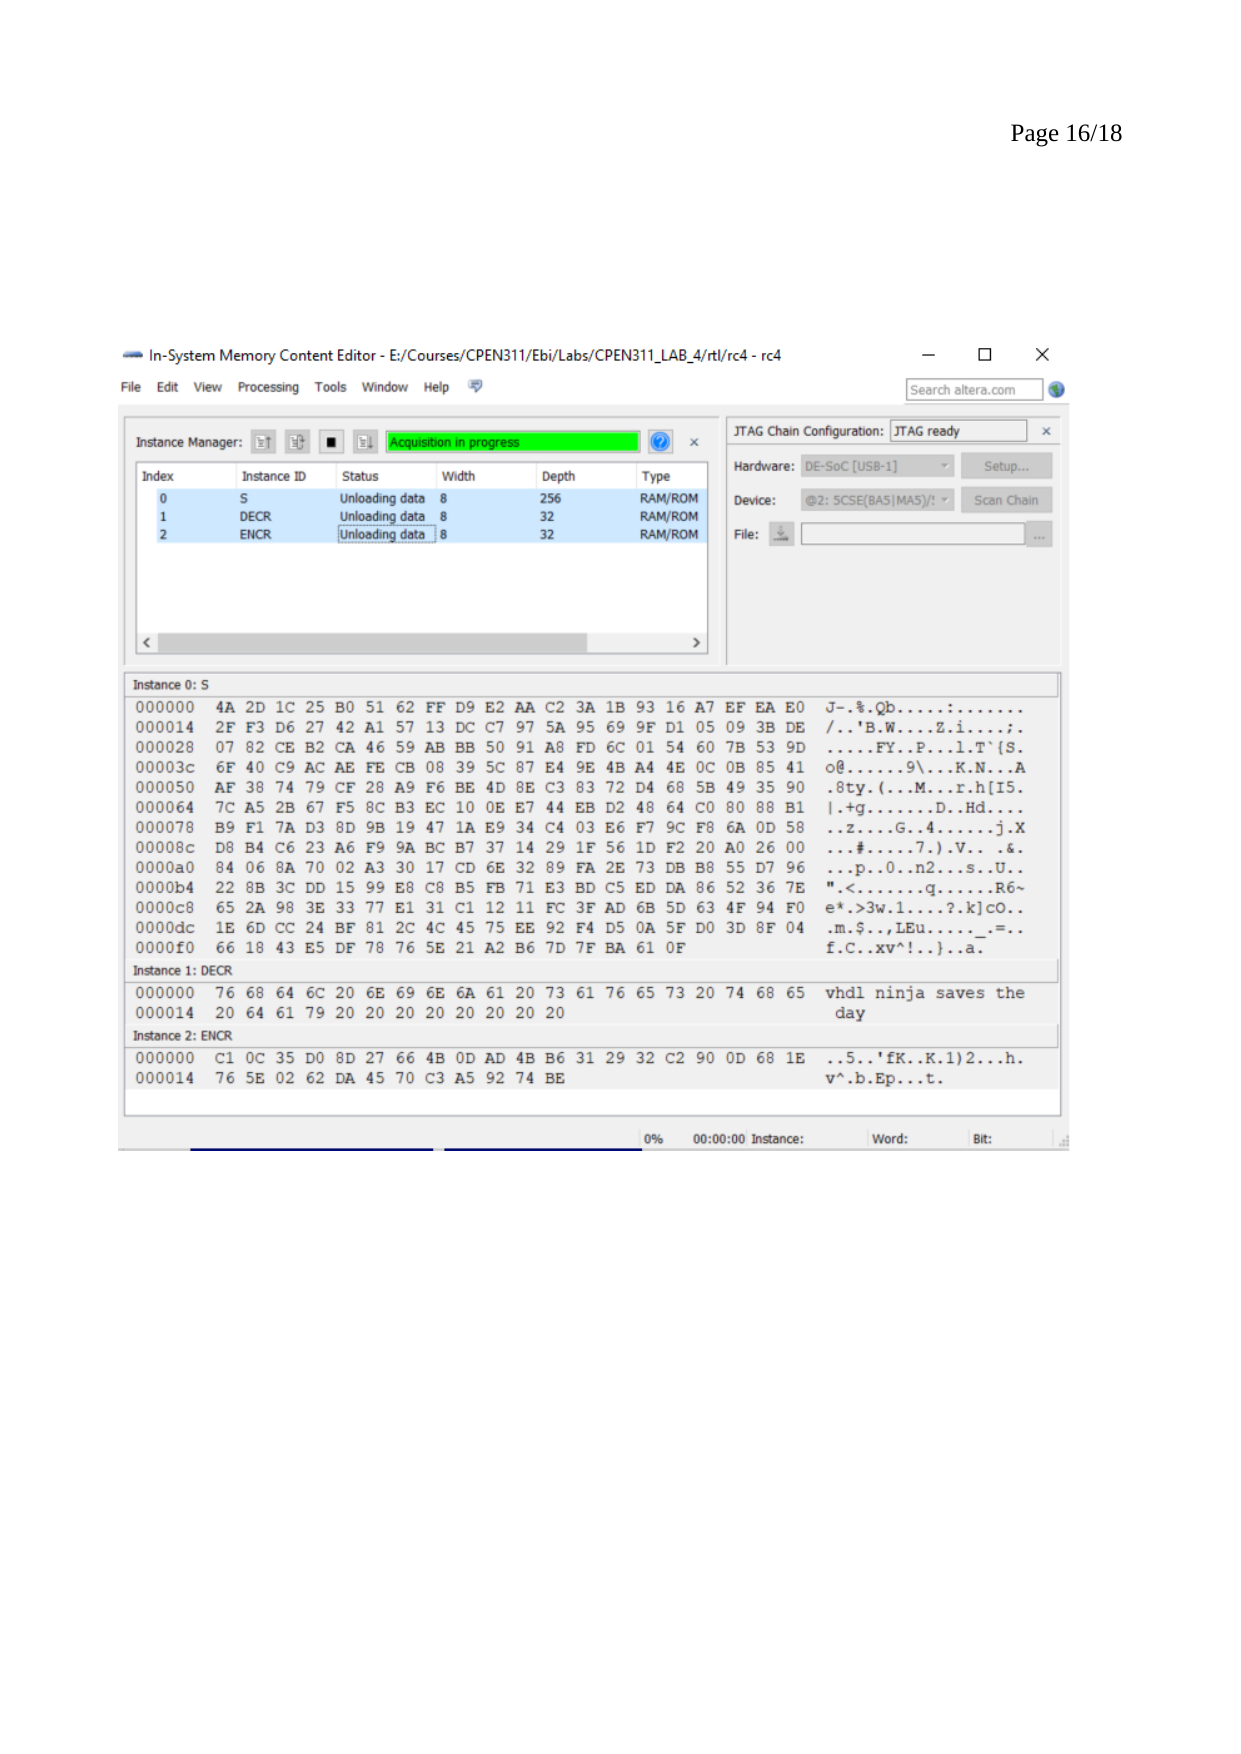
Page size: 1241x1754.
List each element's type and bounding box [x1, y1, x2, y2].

picture [118, 342, 1070, 1151]
